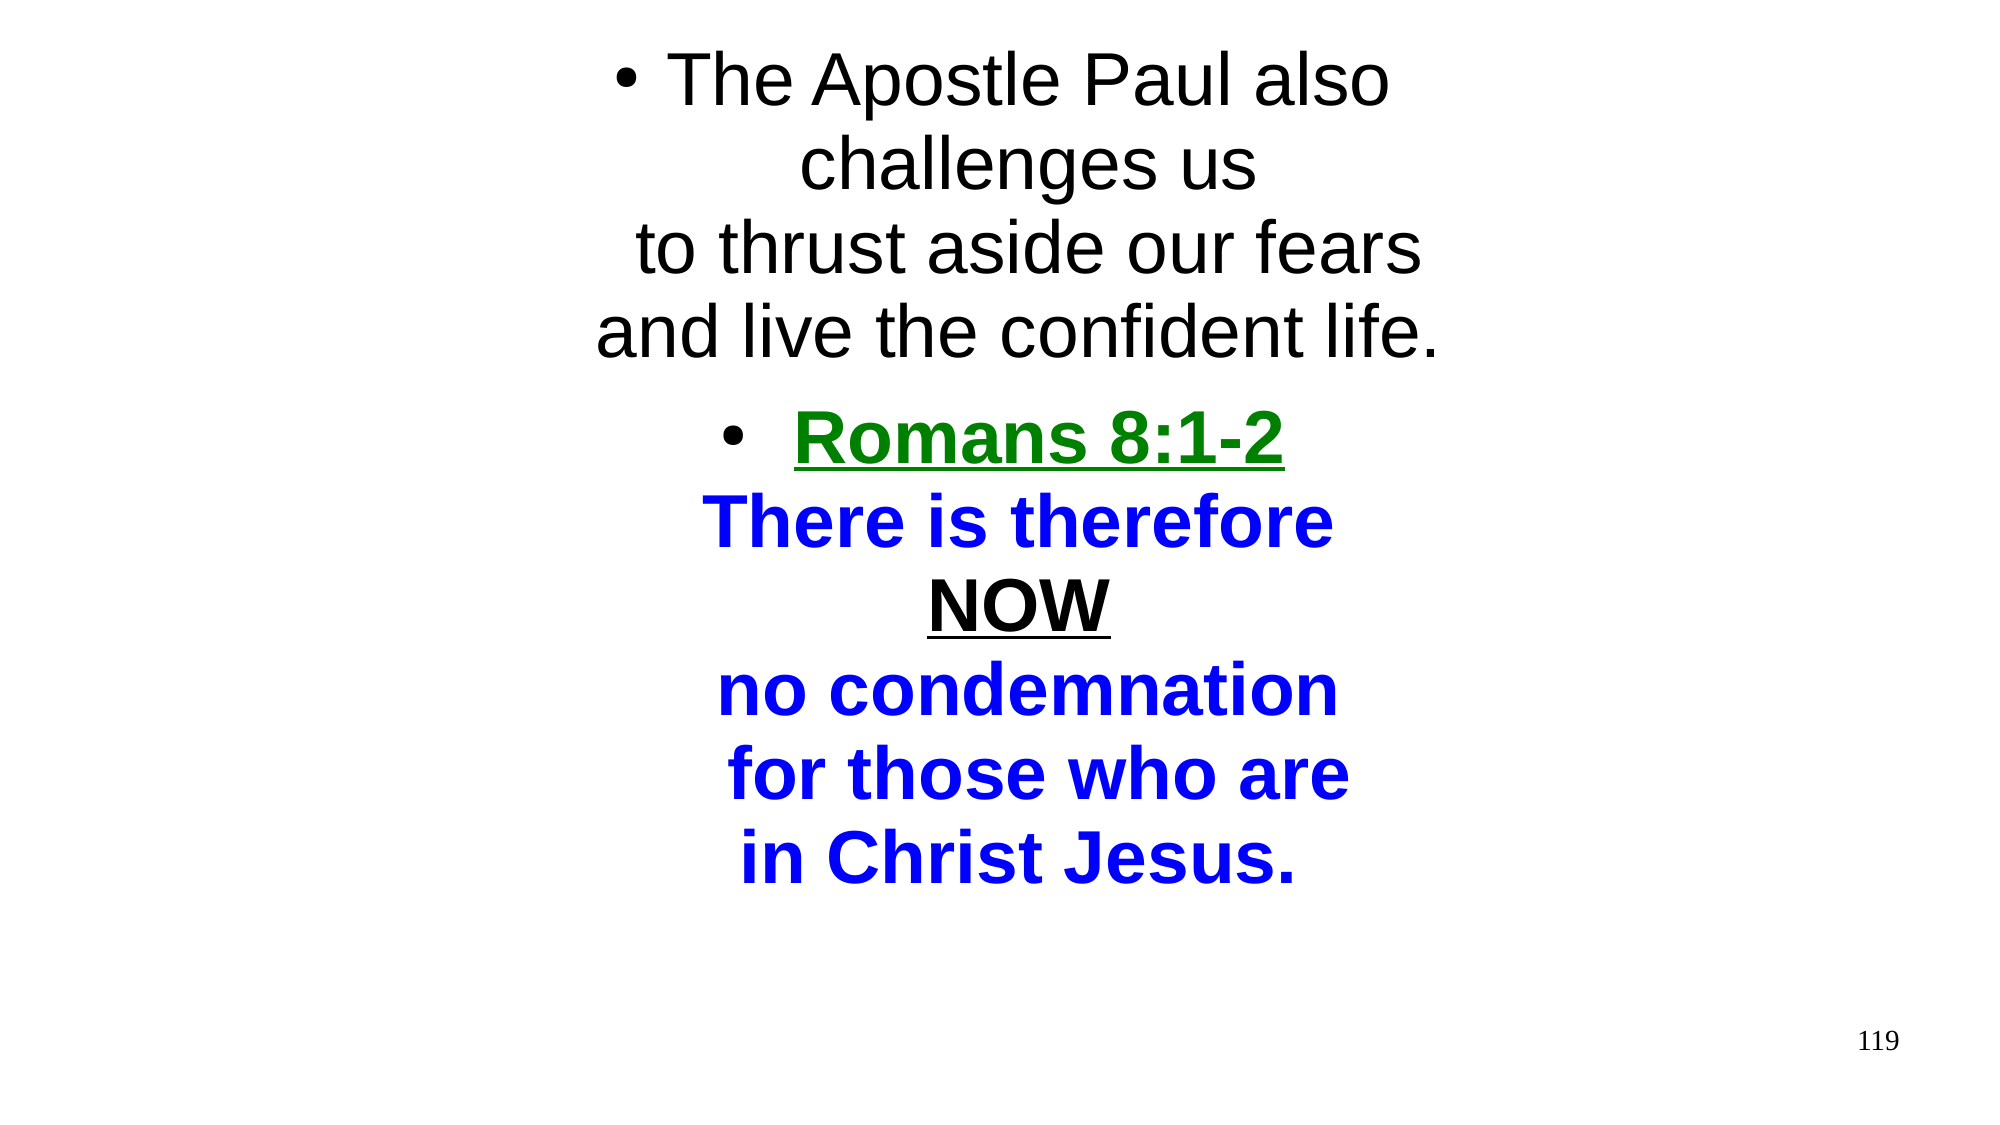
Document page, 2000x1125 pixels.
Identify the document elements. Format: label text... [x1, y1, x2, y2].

list The Apostle Paul also challenges us to thrust aside our fears and live the confident life. Romans 8:1-2 There is therefore NOW no condemnation for those who are in Christ Jesus. [37, 37, 1951, 1088]
